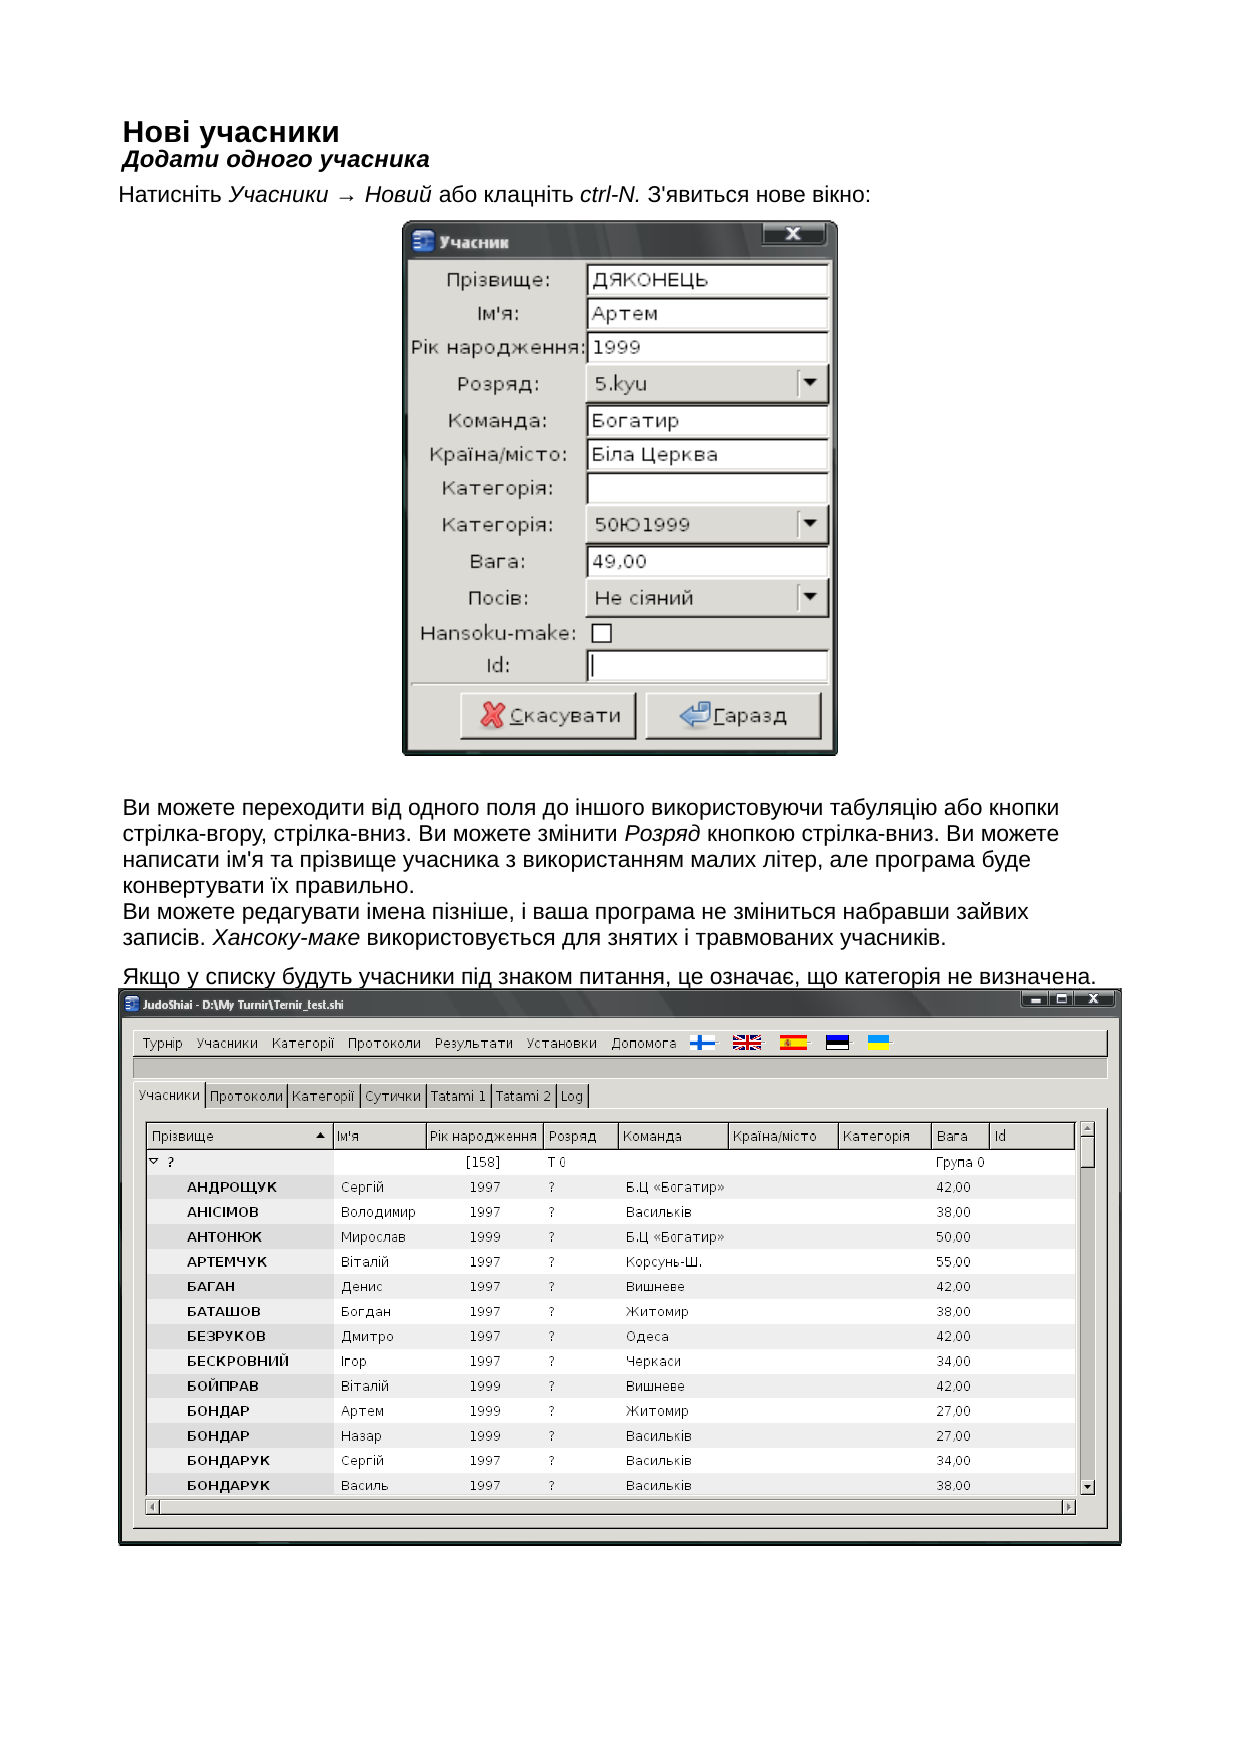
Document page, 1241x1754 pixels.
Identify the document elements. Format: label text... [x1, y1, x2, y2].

picture [118, 988, 1122, 1546]
text Ви можете переходити від одного поля до іншого використовуючи табуляцію або кнопки стрілка-вгору, стрілка-вниз. Ви можете змінити Розряд кнопкою стрілка-вниз. Ви можете написати ім'я та прізвище учасника з використанням малих літер, але програма буде конвертувати їх правильно. Ви можете редагувати імена пізніше, і ваша програма не зміниться набравши зайвих записів. Хансоку-маке використовується для знятих і травмованих учасників. [122, 795, 1109, 951]
text Натисніть Учасники → Новий або клацніть ctrl-N. З'явиться нове вікно: [118, 181, 1122, 207]
picture [402, 220, 838, 756]
subtitle Додати одного учасника [122, 148, 1122, 172]
text Якщо у списку будуть учасники під знаком питання, це означає, що категорія не визначена. [122, 968, 1122, 988]
subtitle Нові учасники [122, 118, 1122, 148]
